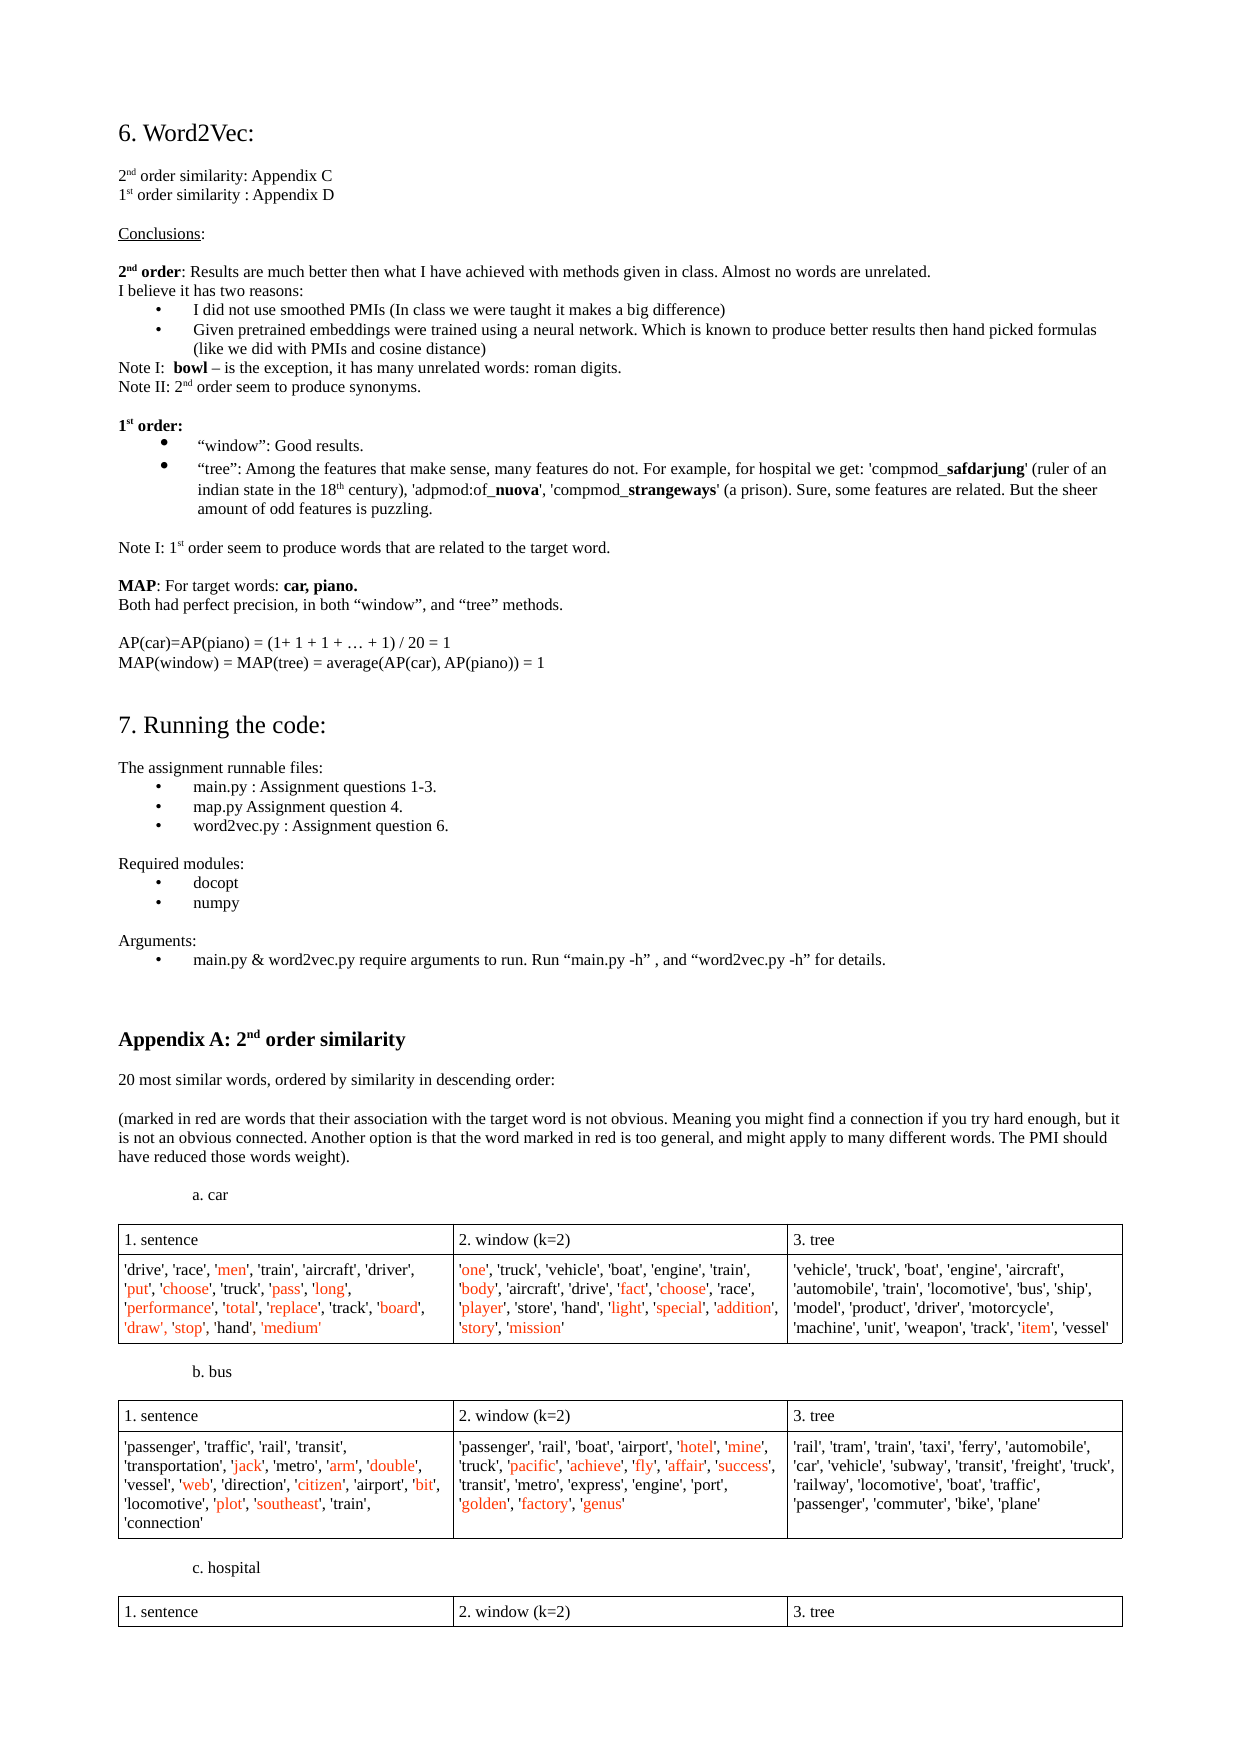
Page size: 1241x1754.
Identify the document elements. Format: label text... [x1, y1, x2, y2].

list “tree”: Among the features that make sense, many features do not. For example, for hospital we get: 'compmod_safdarjung' (ruler of an indian state in the 18th century), 'adpmod:of_nuova', 'compmod_strangeways' (a prison). Sure, some features are related. But the sheer amount of odd features is puzzling. [160, 457, 1122, 518]
table_cell 'vehicle', 'truck', 'boat', 'engine', 'aircraft', 'automobile', 'train', 'locomotive', 'bus', 'ship', 'model', 'product', 'driver', 'motorcycle', 'machine', 'unit', 'weapon', 'track', 'item', 'vessel' [788, 1255, 1122, 1342]
table_cell 'passenger', 'traffic', 'rail', 'transit', 'transportation', 'jack', 'metro', 'arm', 'double', 'vessel', 'web', 'direction', 'citizen', 'airport', 'bit', 'locomotive', 'plot', 'southeast', 'train', 'connection' [119, 1432, 453, 1538]
text a. car [118, 1185, 1122, 1204]
text b. bus [118, 1362, 1122, 1381]
list I did not use smoothed PMIs (In class we were taught it makes a big difference) [156, 300, 1122, 319]
text (marked in red are words that their association with the target word is not obvious. Meaning you might find a connection if you try hard enough, but it is not an obvious connected. Another option is that the word marked in red is too general, and might apply to many different words. The PMI should have reduced those words weight). [118, 1108, 1122, 1166]
text Both had perfect precision, in both “window”, and “tree” methods. [118, 595, 1122, 614]
text AP(car)=AP(piano) = (1+ 1 + 1 + … + 1) / 20 = 1 [118, 633, 1122, 652]
text MAP: For target words: car, piano. [118, 576, 1122, 595]
text Appendix A: 2nd order similarity [118, 1027, 1122, 1051]
text Note I: bowl – is the exception, it has many unrelated words: roman digits. [118, 358, 1122, 377]
text 20 most similar words, ordered by similarity in descending order: [118, 1070, 1122, 1089]
text 1st order: [118, 415, 1122, 434]
table_header 2. window (k=2) [454, 1597, 787, 1626]
text 6. Word2Vec: [118, 118, 1122, 147]
table_header 2. window (k=2) [454, 1401, 787, 1431]
table_cell 'one', 'truck', 'vehicle', 'boat', 'engine', 'train', 'body', 'aircraft', 'drive', 'fact', 'choose', 'race', 'player', 'store', 'hand', 'light', 'special', 'addition', 'story', 'mission' [454, 1255, 787, 1342]
list map.py Assignment question 4. [156, 796, 1122, 816]
list Given pretrained embeddings were trained using a neural network. Which is known to produce better results then hand picked formulas (like we did with PMIs and cosine distance) [156, 319, 1122, 358]
text Note I: 1st order seem to produce words that are related to the target word. [118, 537, 1122, 557]
text Conclusions: [118, 223, 1122, 243]
table_cell 'rail', 'tram', 'train', 'taxi', 'ferry', 'automobile', 'car', 'vehicle', 'subway', 'transit', 'freight', 'truck', 'railway', 'locomotive', 'boat', 'traffic', 'passenger', 'commuter', 'bike', 'plane' [788, 1432, 1122, 1538]
table_header 3. tree [788, 1401, 1122, 1431]
table_header 1. sentence [119, 1225, 453, 1254]
text Arguments: [118, 931, 1122, 950]
text 2nd order: Results are much better then what I have achieved with methods given in class. Almost no words are unrelated. [118, 262, 1122, 281]
list numpy [156, 892, 1122, 912]
table_header 1. sentence [119, 1597, 453, 1626]
text The assignment runnable files: [118, 758, 1122, 777]
text Note II: 2nd order seem to produce synonyms. [118, 377, 1122, 396]
list main.py : Assignment questions 1-3. [156, 777, 1122, 796]
text 7. Running the code: [118, 710, 1122, 739]
text Required modules: [118, 854, 1122, 873]
table_header 3. tree [788, 1597, 1122, 1626]
list main.py & word2vec.py require arguments to run. Run “main.py -h” , and “word2vec.py -h” for details. [156, 950, 1122, 969]
text c. hospital [118, 1557, 1122, 1577]
list word2vec.py : Assignment question 6. [156, 816, 1122, 835]
text 2nd order similarity: Appendix C [118, 166, 1122, 185]
table_cell 'passenger', 'rail', 'boat', 'airport', 'hotel', 'mine', 'truck', 'pacific', 'achieve', 'fly', 'affair', 'success', 'transit', 'metro', 'express', 'engine', 'port', 'golden', 'factory', 'genus' [454, 1432, 787, 1538]
table_header 1. sentence [119, 1401, 453, 1431]
table_header 2. window (k=2) [454, 1225, 787, 1254]
list “window”: Good results. [160, 434, 1122, 457]
table_cell 'drive', 'race', 'men', 'train', 'aircraft', 'driver', 'put', 'choose', 'truck', 'pass', 'long', 'performance', 'total', 'replace', 'track', 'board', 'draw', 'stop', 'hand', 'medium' [119, 1255, 453, 1342]
text I believe it has two reasons: [118, 281, 1122, 300]
text 1st order similarity : Appendix D [118, 185, 1122, 204]
text MAP(window) = MAP(tree) = average(AP(car), AP(piano)) = 1 [118, 652, 1122, 672]
list docopt [156, 873, 1122, 892]
table_header 3. tree [788, 1225, 1122, 1254]
